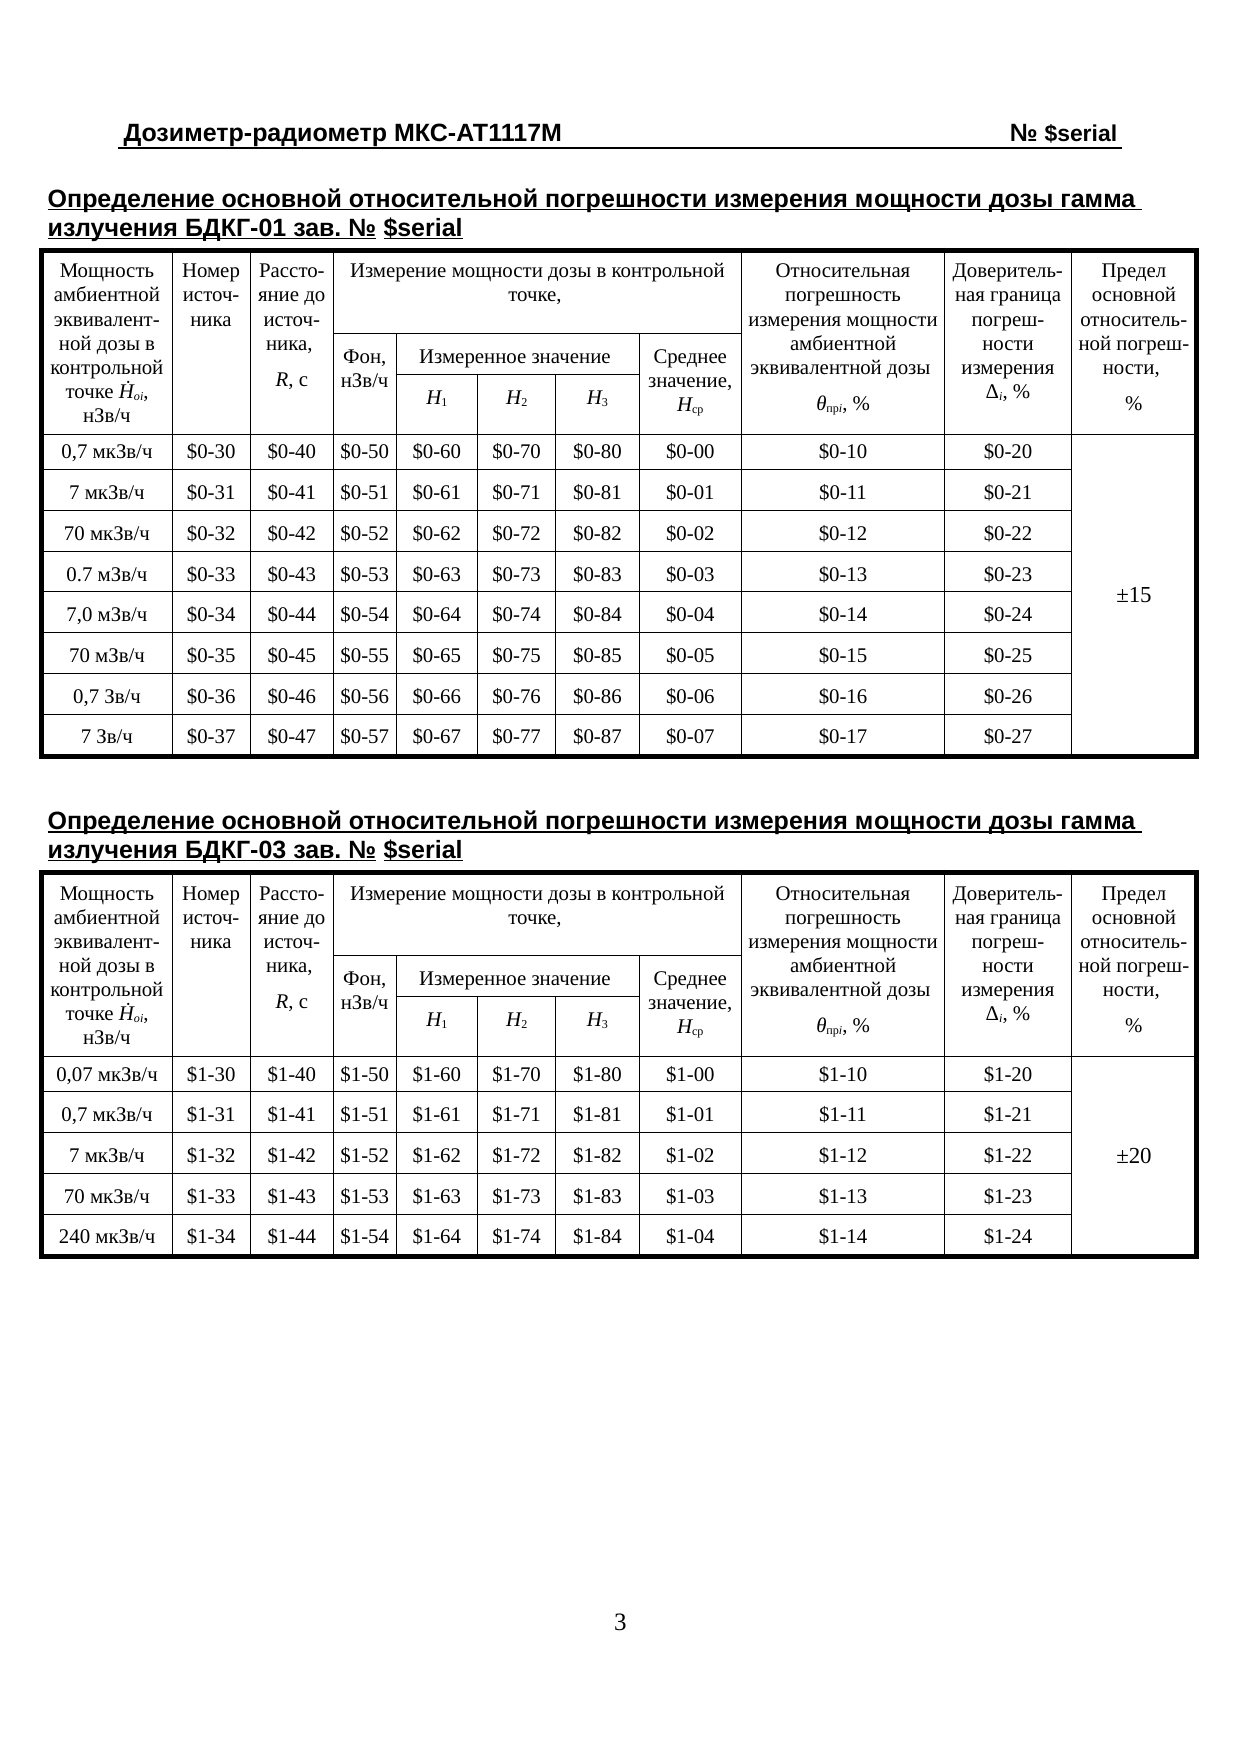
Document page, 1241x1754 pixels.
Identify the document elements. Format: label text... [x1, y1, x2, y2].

table_cell Доверитель-ная граница погреш-ности измерения Δi, % [945, 875, 1071, 1056]
table_cell $0-50 [334, 435, 396, 469]
table_cell $1-21 [945, 1092, 1071, 1132]
table_cell $0-52 [334, 511, 396, 551]
table_cell Предел основной относитель-ной погреш-ности, % [1072, 875, 1194, 1056]
table_cell Среднее значение, Hср [640, 334, 741, 433]
table_cell 70 мкЗв/ч [44, 511, 172, 551]
table_cell $0-62 [397, 511, 477, 551]
table_cell $0-63 [397, 552, 477, 591]
table_cell $0-65 [397, 633, 477, 673]
table_cell $0-17 [742, 715, 944, 754]
table_cell $1-82 [556, 1133, 639, 1173]
table_cell $0-14 [742, 592, 944, 632]
table_cell H2 [478, 997, 555, 1056]
table_cell $1-04 [640, 1215, 741, 1254]
table_cell $0-71 [478, 470, 555, 510]
table_cell $0-41 [251, 470, 333, 510]
table_cell $0-77 [478, 715, 555, 754]
table_cell $0-85 [556, 633, 639, 673]
table_cell Номер источ-ника [173, 875, 250, 1056]
table_cell Мощность амбиентной эквивалент-ной дозы в контрольной точке Ḣoi, нЗв/ч [44, 875, 172, 1056]
table_cell $0-55 [334, 633, 396, 673]
table_cell 70 мкЗв/ч [44, 1174, 172, 1213]
table_cell $0-42 [251, 511, 333, 551]
table_cell $0-15 [742, 633, 944, 673]
table_cell $1-13 [742, 1174, 944, 1213]
table_cell $1-81 [556, 1092, 639, 1132]
table_cell $0-64 [397, 592, 477, 632]
table_cell $0-26 [945, 674, 1071, 713]
table_cell $1-01 [640, 1092, 741, 1132]
table_cell $1-10 [742, 1057, 944, 1091]
table_cell $0-24 [945, 592, 1071, 632]
table_cell Относительная погрешность измерения мощности амбиентной эквивалентной дозы θпрi, % [742, 875, 944, 1056]
table_cell Измерение мощности дозы в контрольной точке, [334, 253, 741, 333]
table_cell $1-41 [251, 1092, 333, 1132]
table_cell $0-03 [640, 552, 741, 591]
table_cell $1-42 [251, 1133, 333, 1173]
table_cell $1-14 [742, 1215, 944, 1254]
table_cell $1-50 [334, 1057, 396, 1091]
table_cell $0-70 [478, 435, 555, 469]
table_cell $1-33 [173, 1174, 250, 1213]
table_cell $1-64 [397, 1215, 477, 1254]
table_cell $1-83 [556, 1174, 639, 1213]
table_cell $1-02 [640, 1133, 741, 1173]
table_cell $1-70 [478, 1057, 555, 1091]
table_cell $0-86 [556, 674, 639, 713]
table_cell $1-72 [478, 1133, 555, 1173]
table_cell $0-23 [945, 552, 1071, 591]
table_cell $1-31 [173, 1092, 250, 1132]
table_cell $0-25 [945, 633, 1071, 673]
table_cell $0-20 [945, 435, 1071, 469]
table_cell Номер источ-ника [173, 253, 250, 433]
table_cell $0-56 [334, 674, 396, 713]
table_cell $1-40 [251, 1057, 333, 1091]
table_cell $0-72 [478, 511, 555, 551]
table_cell $0-05 [640, 633, 741, 673]
table_cell $1-63 [397, 1174, 477, 1213]
table_cell $0-16 [742, 674, 944, 713]
table_cell $1-34 [173, 1215, 250, 1254]
table_cell $1-23 [945, 1174, 1071, 1213]
table_cell 0,07 мкЗв/ч [44, 1057, 172, 1091]
table_cell Рассто-яние до источ-ника, R, с [251, 253, 333, 433]
table_cell 0,7 мкЗв/ч [44, 435, 172, 469]
table_cell Предел основной относитель-ной погреш-ности, % [1072, 253, 1194, 433]
table_cell $0-54 [334, 592, 396, 632]
table_cell $0-67 [397, 715, 477, 754]
table_cell $1-44 [251, 1215, 333, 1254]
table_cell $0-11 [742, 470, 944, 510]
table_cell $1-03 [640, 1174, 741, 1213]
table_cell $1-51 [334, 1092, 396, 1132]
table_cell Рассто-яние до источ-ника, R, с [251, 875, 333, 1056]
table_cell $0-12 [742, 511, 944, 551]
table_cell $0-51 [334, 470, 396, 510]
table_cell 0,7 мкЗв/ч [44, 1092, 172, 1132]
table_cell $1-32 [173, 1133, 250, 1173]
table_cell $0-81 [556, 470, 639, 510]
table_cell $0-06 [640, 674, 741, 713]
table_cell $0-57 [334, 715, 396, 754]
table_header Определение основной относительной погрешности измерения мощности дозы гамма излучения БДКГ-03 зав. № $serial [42, 801, 1196, 869]
table_cell $0-10 [742, 435, 944, 469]
table_cell 70 мЗв/ч [44, 633, 172, 673]
table_cell $0-76 [478, 674, 555, 713]
table_cell $1-84 [556, 1215, 639, 1254]
table_cell $0-53 [334, 552, 396, 591]
table_cell $0-40 [251, 435, 333, 469]
table_cell H3 [556, 997, 639, 1056]
table_cell $0-46 [251, 674, 333, 713]
table_cell $1-12 [742, 1133, 944, 1173]
table_cell $0-47 [251, 715, 333, 754]
table_cell Среднее значение, Hср [640, 956, 741, 1056]
table_cell $0-66 [397, 674, 477, 713]
table_cell $0-61 [397, 470, 477, 510]
table_cell $0-60 [397, 435, 477, 469]
table_cell $1-43 [251, 1174, 333, 1213]
table_cell $0-07 [640, 715, 741, 754]
table_cell $1-62 [397, 1133, 477, 1173]
table_cell $0-35 [173, 633, 250, 673]
table_cell 0,7 Зв/ч [44, 674, 172, 713]
table_cell $1-11 [742, 1092, 944, 1132]
table_cell $0-43 [251, 552, 333, 591]
table_cell $0-13 [742, 552, 944, 591]
table_cell Фон, нЗв/ч [334, 956, 396, 1056]
table_header Определение основной относительной погрешности измерения мощности дозы гамма излучения БДКГ-01 зав. № $serial [42, 179, 1196, 247]
table_cell $0-36 [173, 674, 250, 713]
table_cell $1-52 [334, 1133, 396, 1173]
table_cell 240 мкЗв/ч [44, 1215, 172, 1254]
table_cell $0-31 [173, 470, 250, 510]
table_cell $0-01 [640, 470, 741, 510]
table_cell $1-22 [945, 1133, 1071, 1173]
table_cell Измеренное значение [397, 956, 639, 996]
table_cell $0-33 [173, 552, 250, 591]
table_cell $0-30 [173, 435, 250, 469]
table_cell H3 [556, 375, 639, 433]
table_cell $1-80 [556, 1057, 639, 1091]
table_cell $0-73 [478, 552, 555, 591]
table_cell $0-82 [556, 511, 639, 551]
table_cell $0-74 [478, 592, 555, 632]
table_cell $0-32 [173, 511, 250, 551]
table_cell $1-54 [334, 1215, 396, 1254]
table_cell Фон, нЗв/ч [334, 334, 396, 433]
table_cell $0-21 [945, 470, 1071, 510]
table_cell $1-00 [640, 1057, 741, 1091]
table_cell H1 [397, 375, 477, 433]
table_cell $0-80 [556, 435, 639, 469]
table_cell $0-04 [640, 592, 741, 632]
table_cell $1-53 [334, 1174, 396, 1213]
table_cell $1-74 [478, 1215, 555, 1254]
table_cell $0-84 [556, 592, 639, 632]
table_cell Мощность амбиентной эквивалент-ной дозы в контрольной точке Ḣoi, нЗв/ч [44, 253, 172, 433]
table_cell 7,0 мЗв/ч [44, 592, 172, 632]
table_cell $0-75 [478, 633, 555, 673]
table_cell $0-02 [640, 511, 741, 551]
table_cell 7 мкЗв/ч [44, 470, 172, 510]
table_cell $1-71 [478, 1092, 555, 1132]
table_cell $0-45 [251, 633, 333, 673]
table_cell $1-73 [478, 1174, 555, 1213]
table_cell $0-22 [945, 511, 1071, 551]
table_cell $0-27 [945, 715, 1071, 754]
table_cell 7 Зв/ч [44, 715, 172, 754]
table_cell Относительная погрешность измерения мощности амбиентной эквивалентной дозы θпрi, % [742, 253, 944, 433]
table_cell ±20 [1072, 1057, 1194, 1254]
table_cell $1-60 [397, 1057, 477, 1091]
table_cell Измеренное значение [397, 334, 639, 374]
table_cell $0-37 [173, 715, 250, 754]
table_cell $1-24 [945, 1215, 1071, 1254]
table_cell 7 мкЗв/ч [44, 1133, 172, 1173]
table_cell H2 [478, 375, 555, 433]
table_cell ±15 [1072, 435, 1194, 754]
table_cell $0-44 [251, 592, 333, 632]
table_cell 0.7 мЗв/ч [44, 552, 172, 591]
table_cell $1-30 [173, 1057, 250, 1091]
table_cell $1-20 [945, 1057, 1071, 1091]
table_cell $1-61 [397, 1092, 477, 1132]
table_cell $0-34 [173, 592, 250, 632]
table_cell Измерение мощности дозы в контрольной точке, [334, 875, 741, 955]
table_cell $0-00 [640, 435, 741, 469]
table_cell $0-83 [556, 552, 639, 591]
table_cell H1 [397, 997, 477, 1056]
table_cell $0-87 [556, 715, 639, 754]
table_cell Доверитель-ная граница погреш-ности измерения Δi, % [945, 253, 1071, 433]
